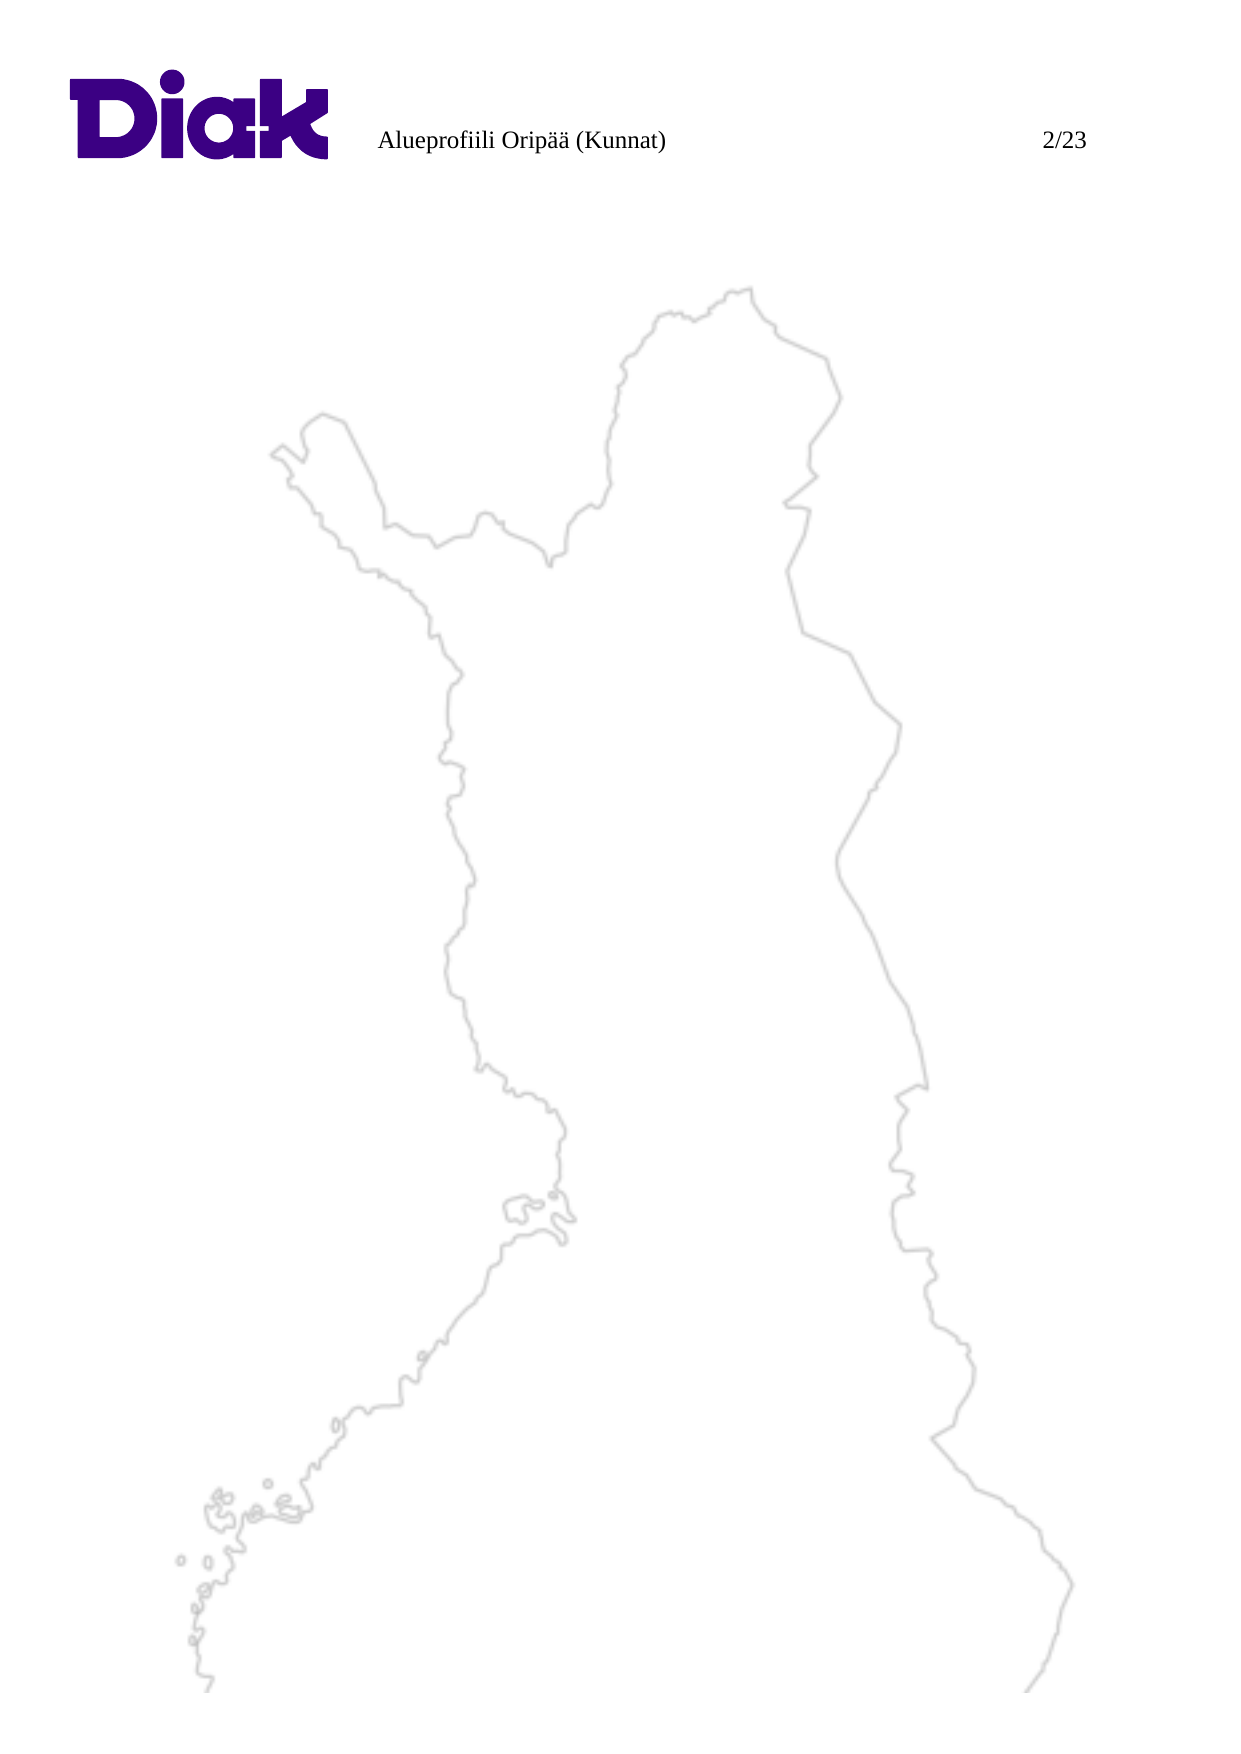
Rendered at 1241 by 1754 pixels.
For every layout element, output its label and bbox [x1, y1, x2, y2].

picture [61, 196, 1179, 1693]
